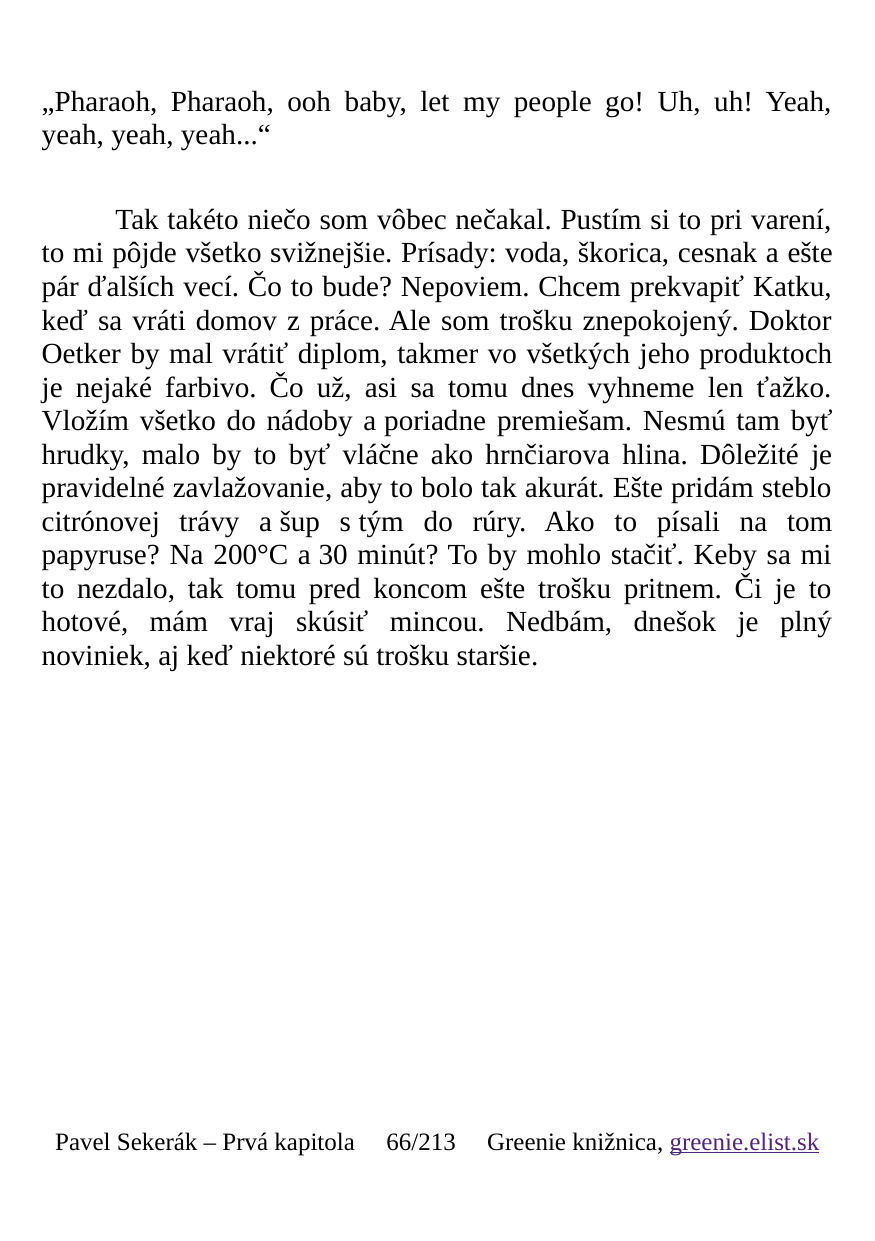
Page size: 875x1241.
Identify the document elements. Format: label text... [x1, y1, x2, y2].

text „Pharaoh, Pharaoh, ooh baby, let my people go! Uh, uh! Yeah, yeah, yeah, yeah...“ [41, 84, 833, 151]
text Tak takéto niečo som vôbec nečakal. Pustím si to pri varení, to mi pôjde všetko svižnejšie. Prísady: voda, škorica, cesnak a ešte pár ďalších vecí. Čo to bude? Nepoviem. Chcem prekvapiť Katku, keď sa vráti domov z práce. Ale som trošku znepokojený. Doktor Oetker by mal vrátiť diplom, takmer vo všetkých jeho produktoch je nejaké farbivo. Čo už, asi sa tomu dnes vyhneme len ťažko. Vložím všetko do nádoby a poriadne premiešam. Nesmú tam byť hrudky, malo by to byť vláčne ako hrnčiarova hlina. Dôležité je pravidelné zavlažovanie, aby to bolo tak akurát. Ešte pridám steblo citrónovej trávy a šup s tým do rúry. Ako to písali na tom papyruse? Na 200°C a 30 minút? To by mohlo stačiť. Keby sa mi to nezdalo, tak tomu pred koncom ešte trošku pritnem. Či je to hotové, mám vraj skúsiť mincou. Nedbám, dnešok je plný noviniek, aj keď niektoré sú trošku staršie. [41, 202, 833, 672]
